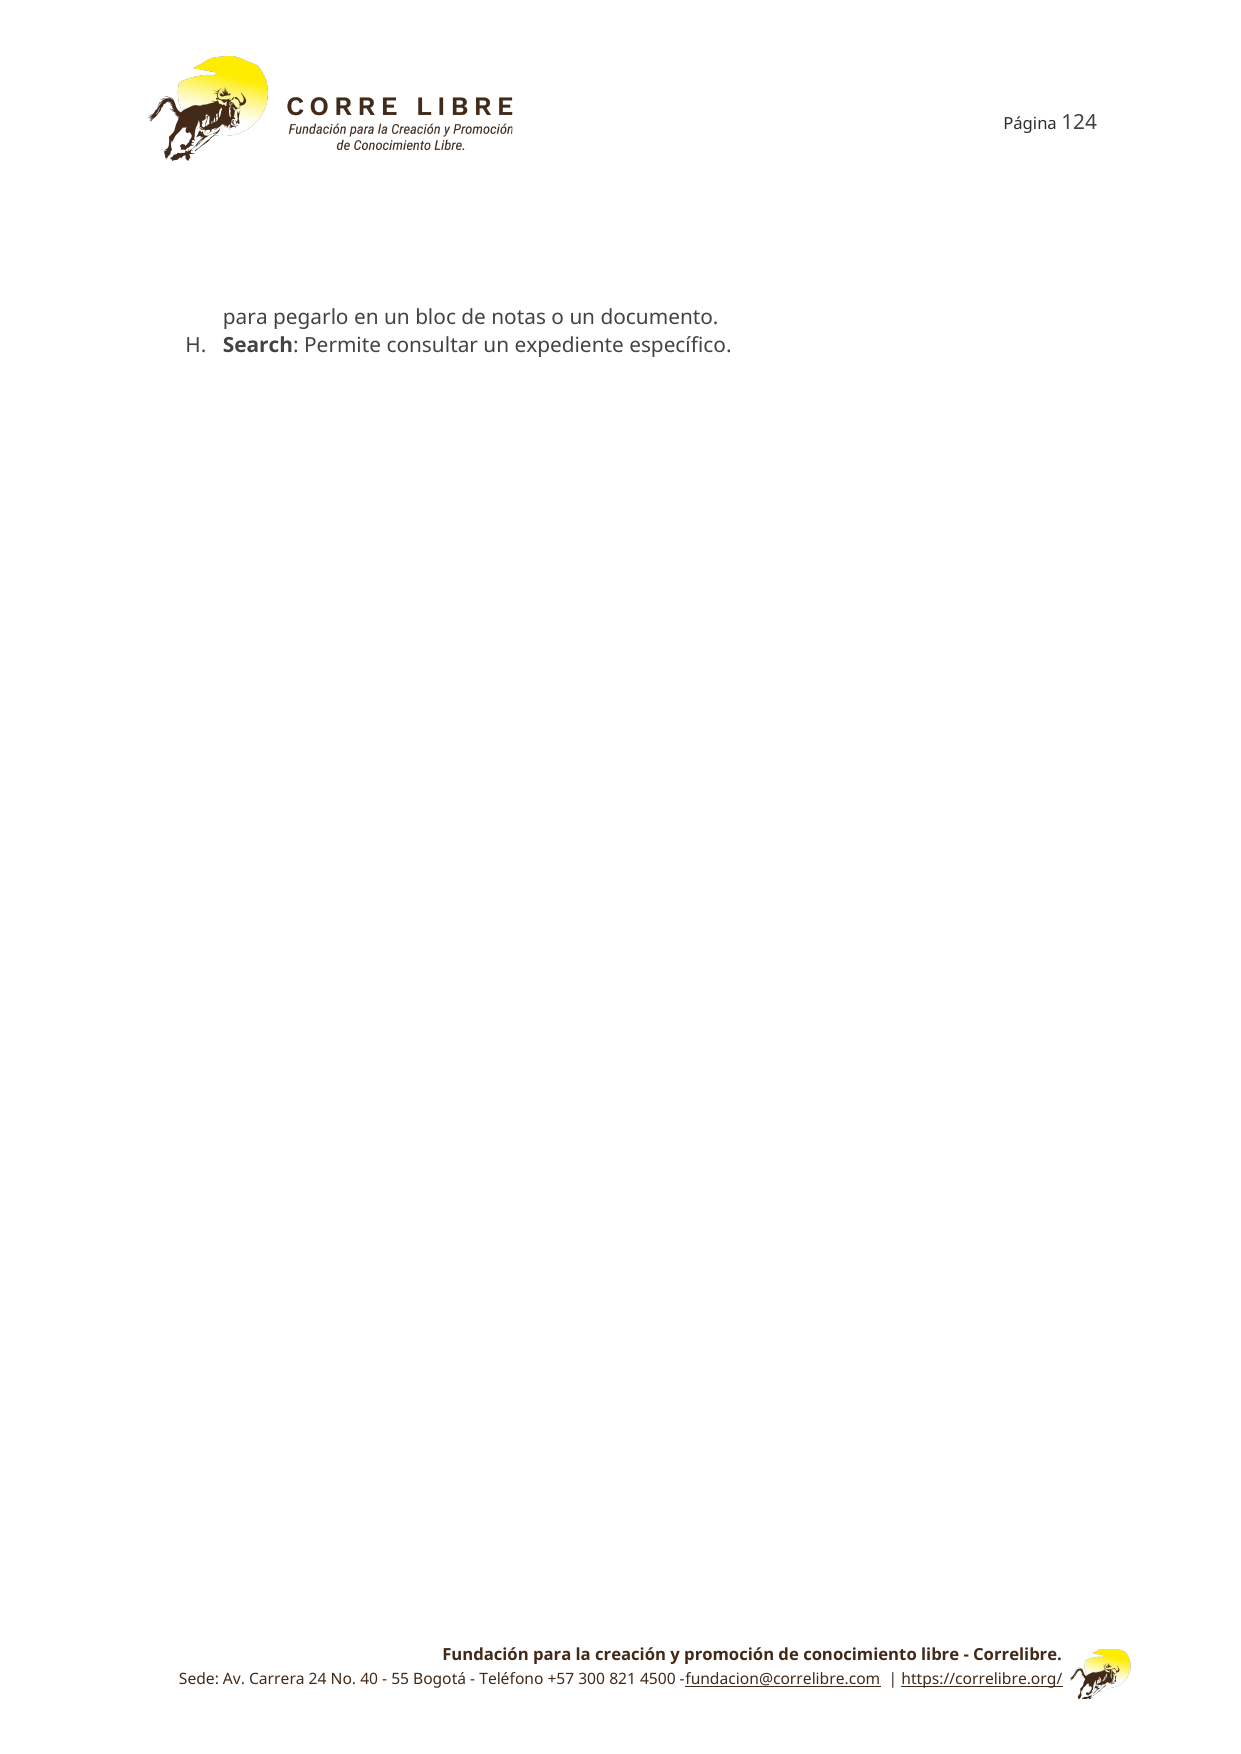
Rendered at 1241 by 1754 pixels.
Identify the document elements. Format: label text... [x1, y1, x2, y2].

picture [147, 56, 513, 161]
list Search: Permite consultar un expediente específico. [185, 331, 1081, 359]
picture [1069, 1649, 1134, 1699]
list para pegarlo en un bloc de notas o un documento. [185, 302, 1081, 331]
